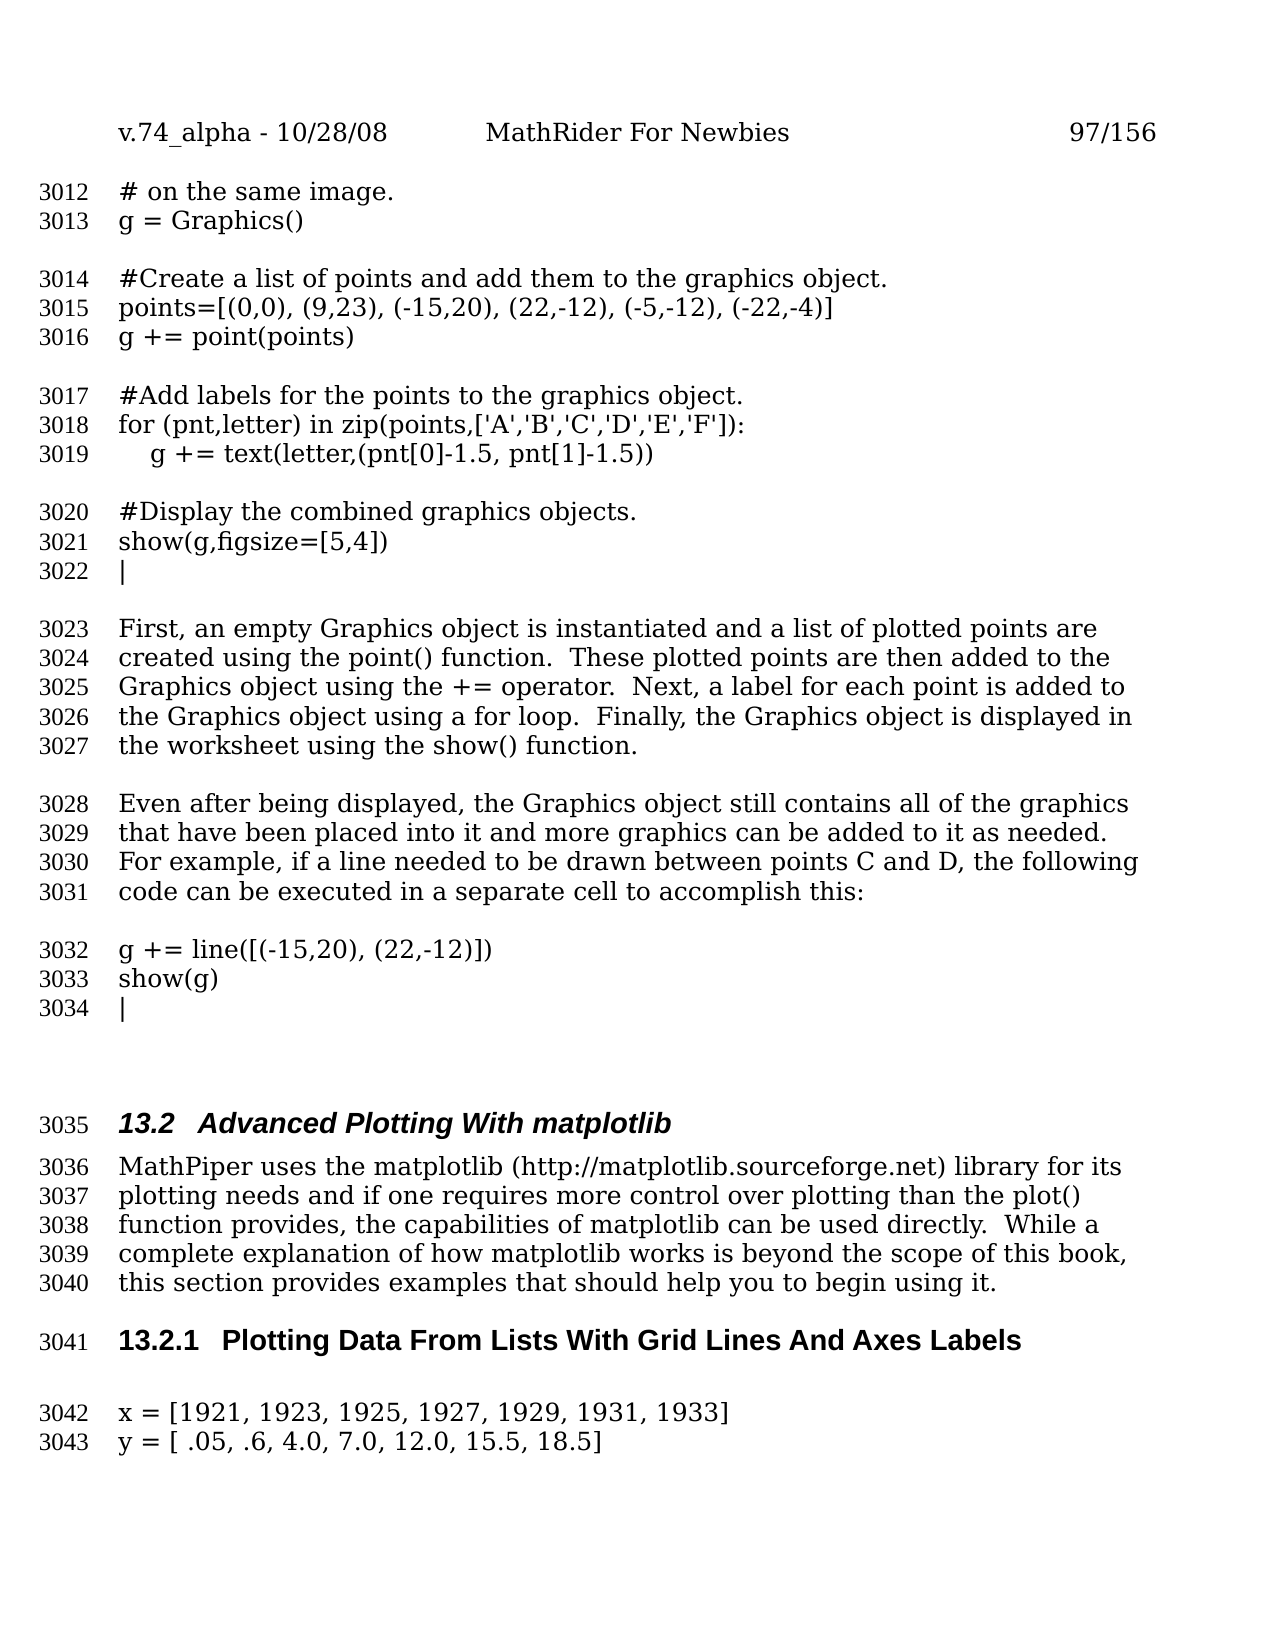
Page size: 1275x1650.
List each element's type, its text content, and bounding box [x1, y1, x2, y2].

text # on the same image. [118, 177, 1157, 206]
text y = [ .05, .6, 4.0, 7.0, 12.0, 15.5, 18.5] [118, 1427, 1157, 1456]
text show(g,figsize=[5,4]) [118, 527, 1157, 556]
text #Add labels for the points to the graphics object. [118, 381, 1157, 410]
text points=[(0,0), (9,23), (-15,20), (22,-12), (-5,-12), (-22,-4)] [118, 293, 1157, 323]
text First, an empty Graphics object is instantiated and a list of plotted points are created using the point() function. These plotted points are then added to the Graphics object using the += operator. Next, a label for each point is added to the Graphics object using a for loop. Finally, the Graphics object is displayed in the worksheet using the show() function. [118, 614, 1157, 760]
text | [118, 993, 1157, 1023]
text g += line([(-15,20), (22,-12)]) [118, 935, 1157, 964]
text | [118, 556, 1157, 585]
text g += text(letter,(pnt[0]-1.5, pnt[1]-1.5)) [118, 439, 1157, 468]
text show(g) [118, 964, 1157, 993]
text g += point(points) [118, 323, 1157, 352]
text MathPiper uses the matplotlib (http://matplotlib.sourceforge.net) library for its plotting needs and if one requires more control over plotting than the plot() function provides, the capabilities of matplotlib can be used directly. While a complete explanation of how matplotlib works is beyond the scope of this book, this section provides examples that should help you to begin using it. [118, 1152, 1157, 1298]
text #Display the combined graphics objects. [118, 498, 1157, 527]
text #Create a list of points and add them to the graphics object. [118, 264, 1157, 293]
text x = [1921, 1923, 1925, 1927, 1929, 1931, 1933] [118, 1398, 1157, 1427]
subtitle Advanced Plotting With matplotlib [118, 1106, 1157, 1139]
text for (pnt,letter) in zip(points,['A','B','C','D','E','F']): [118, 410, 1157, 439]
subtitle Plotting Data From Lists With Grid Lines And Axes Labels [118, 1323, 1157, 1356]
text g = Graphics() [118, 206, 1157, 235]
text Even after being displayed, the Graphics object still contains all of the graphics that have been placed into it and more graphics can be added to it as needed. For example, if a line needed to be drawn between points C and D, the following code can be executed in a separate cell to accomplish this: [118, 789, 1157, 906]
